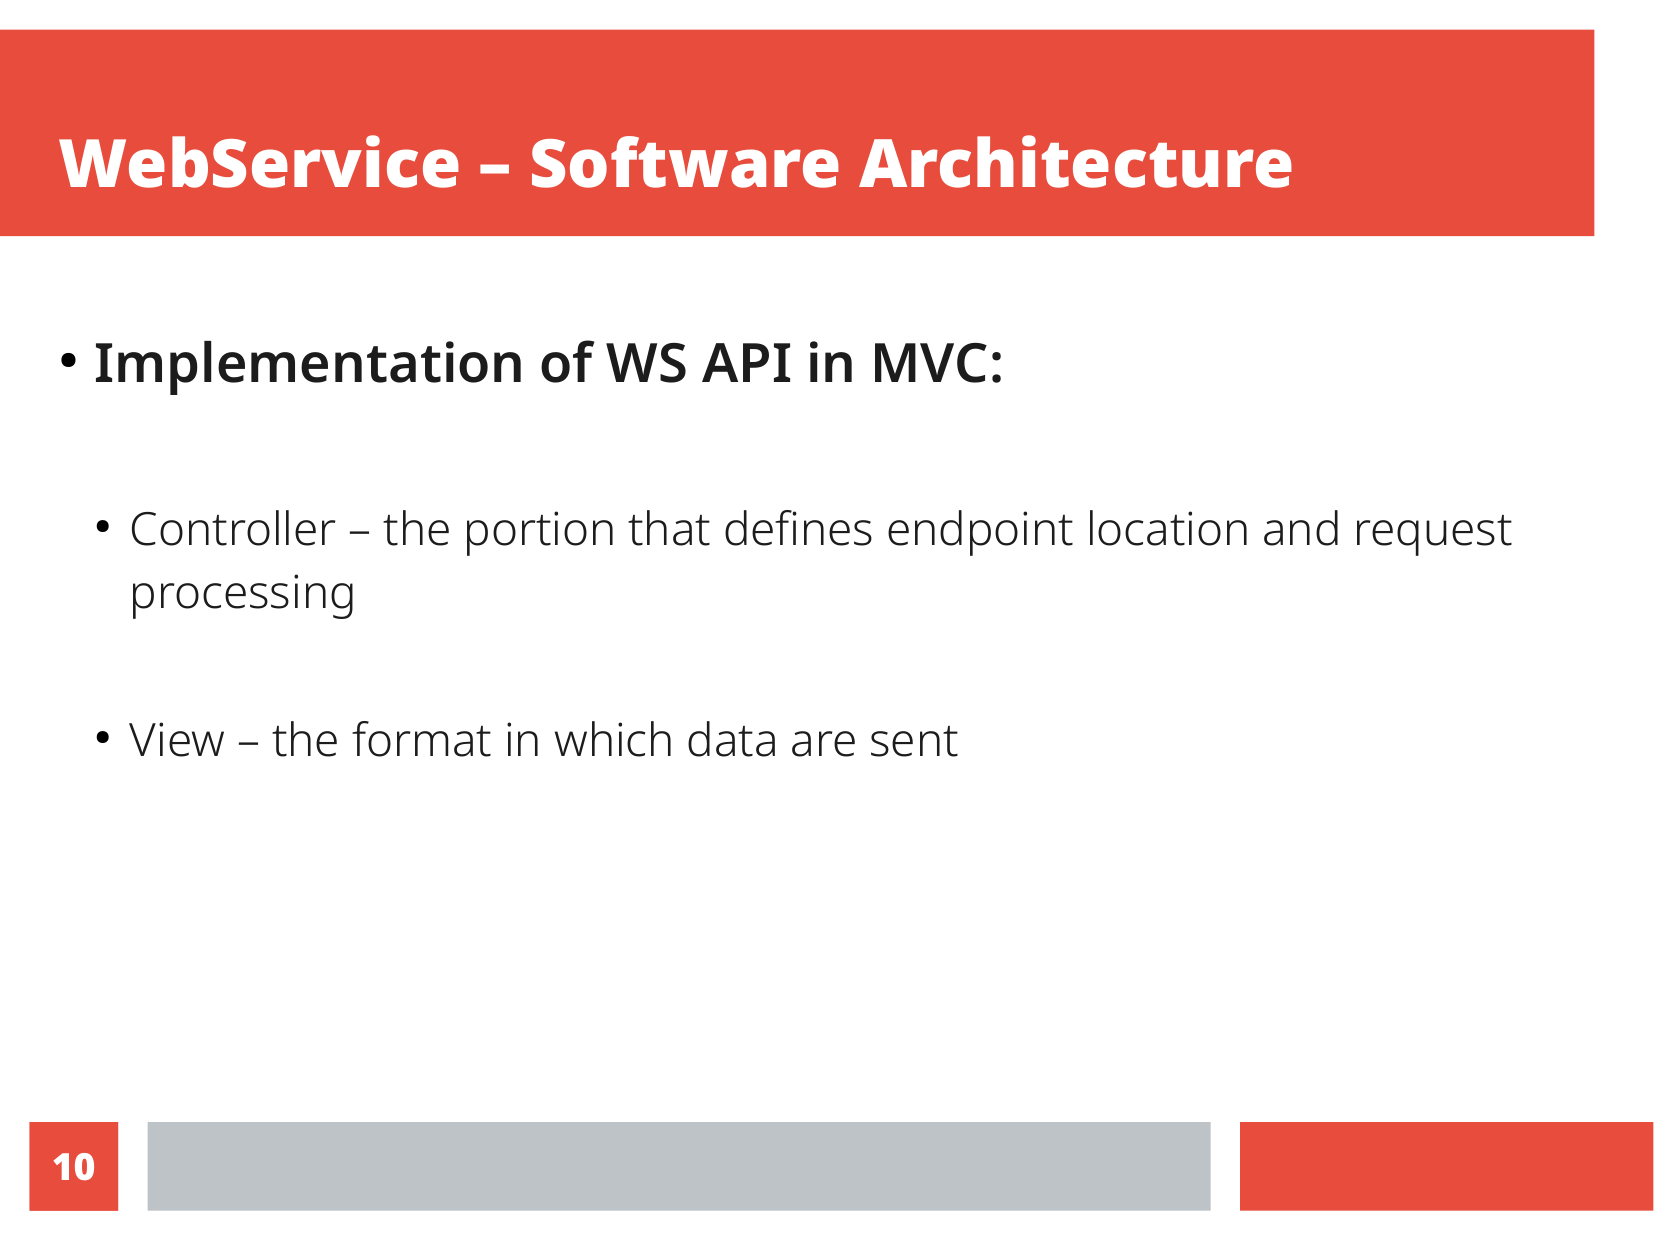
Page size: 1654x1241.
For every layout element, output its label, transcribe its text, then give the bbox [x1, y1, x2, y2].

list Implementation of WS API in MVC: Controller – the portion that defines endpoint location and request processing View – the format in which data are sent [59, 324, 1565, 1093]
title WebService – Software Architecture [59, 59, 1595, 207]
